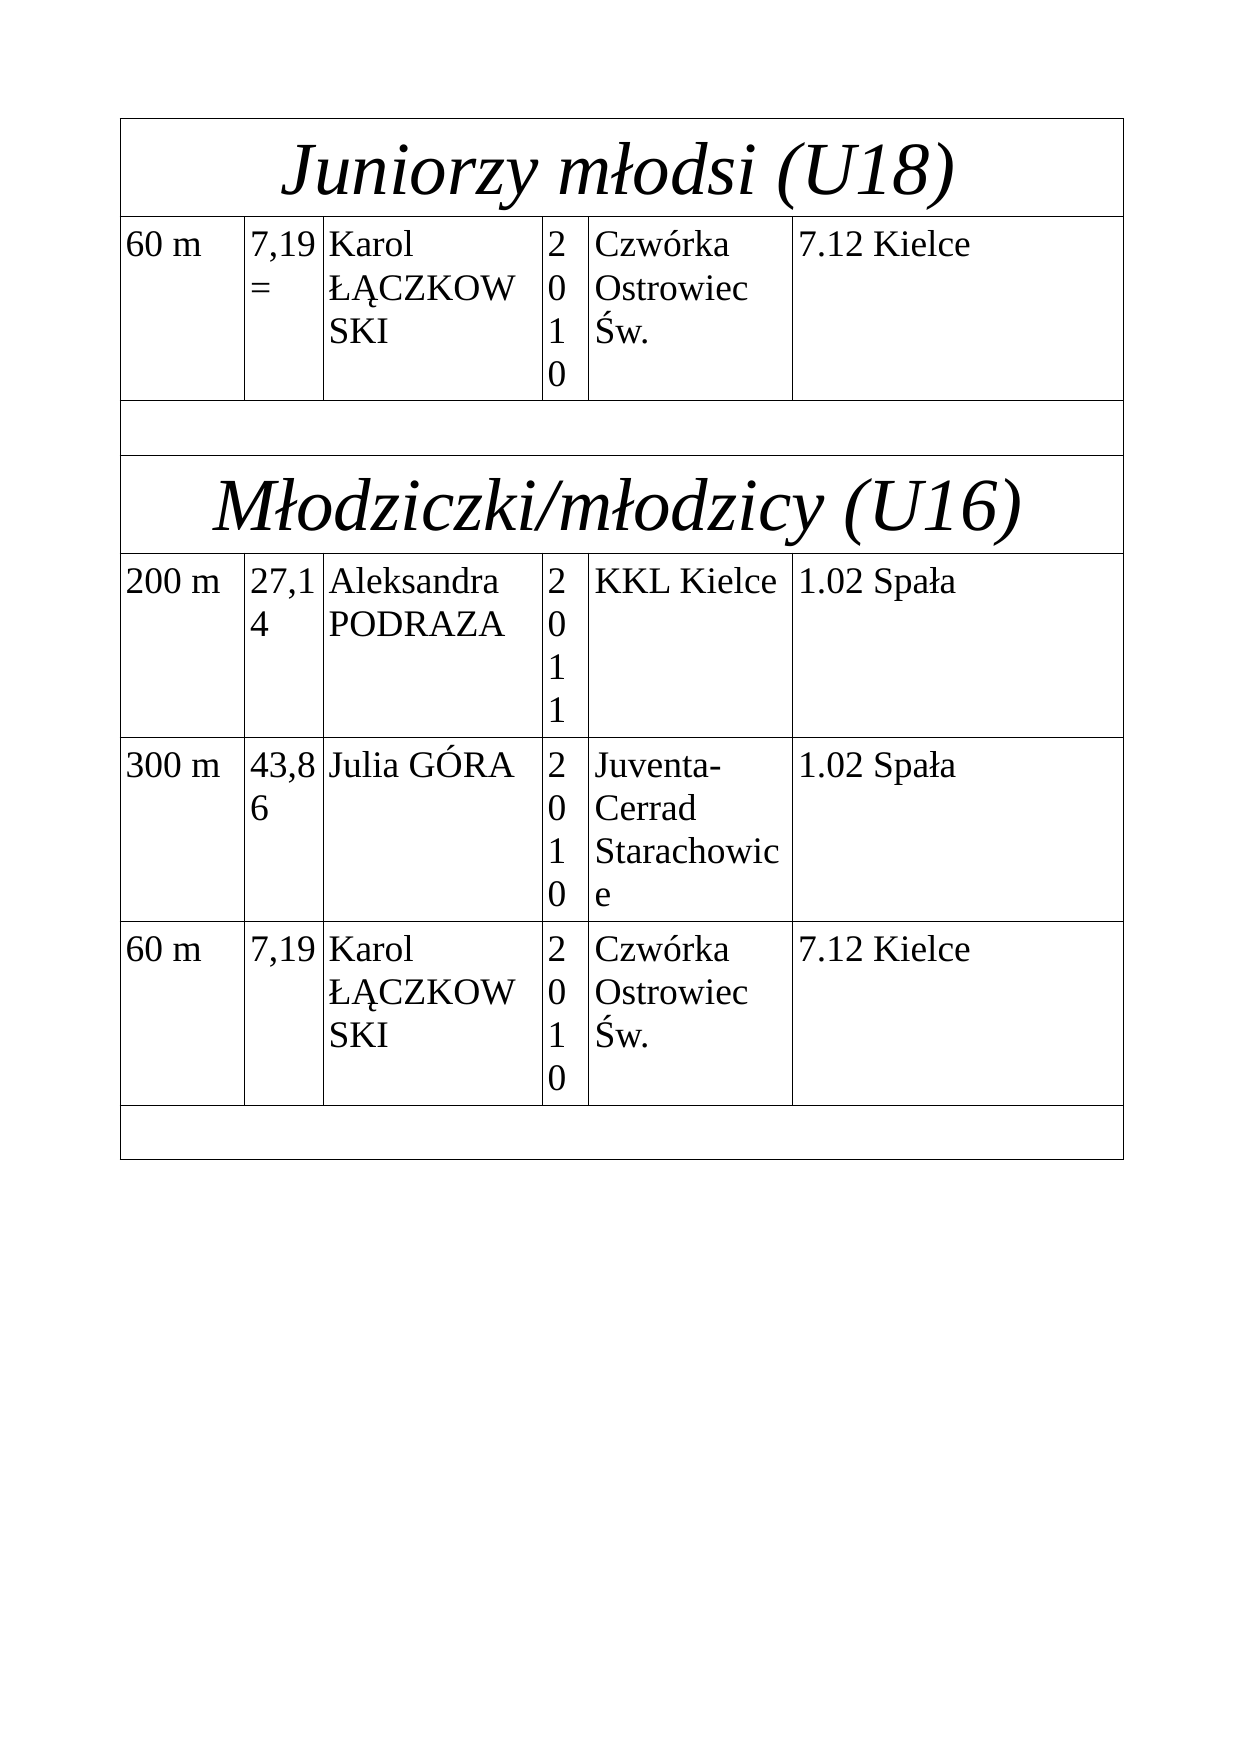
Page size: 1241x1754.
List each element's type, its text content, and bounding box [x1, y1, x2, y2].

table_cell 2010 [543, 217, 588, 400]
table_cell 300 m [121, 738, 244, 921]
table_cell KKL Kielce [589, 554, 792, 737]
table_cell [121, 401, 1123, 455]
table_cell 1.02 Spała [793, 738, 1123, 921]
table_cell Czwórka Ostrowiec Św. [589, 217, 792, 400]
table_cell Czwórka Ostrowiec Św. [589, 922, 792, 1105]
table_cell 2010 [543, 922, 588, 1105]
table_cell 7.12 Kielce [793, 922, 1123, 1105]
table_cell Aleksandra PODRAZA [324, 554, 542, 737]
table_cell Juniorzy młodsi (U18) [121, 119, 1123, 216]
table_cell Julia GÓRA [324, 738, 542, 921]
table_cell 7,19= [245, 217, 323, 400]
table_cell 2011 [543, 554, 588, 737]
table_cell 7,19 [245, 922, 323, 1105]
table_cell Karol ŁĄCZKOWSKI [324, 217, 542, 400]
table_cell 60 m [121, 217, 244, 400]
table_cell 200 m [121, 554, 244, 737]
table_cell Młodziczki/młodzicy (U16) [121, 456, 1123, 552]
table_cell 7.12 Kielce [793, 217, 1123, 400]
table_cell Karol ŁĄCZKOWSKI [324, 922, 542, 1105]
table_cell 27,14 [245, 554, 323, 737]
table_cell [121, 1106, 1123, 1159]
table_cell Juventa-Cerrad Starachowice [589, 738, 792, 921]
table_cell 2010 [543, 738, 588, 921]
table_cell 43,86 [245, 738, 323, 921]
table_cell 60 m [121, 922, 244, 1105]
table_cell 1.02 Spała [793, 554, 1123, 737]
